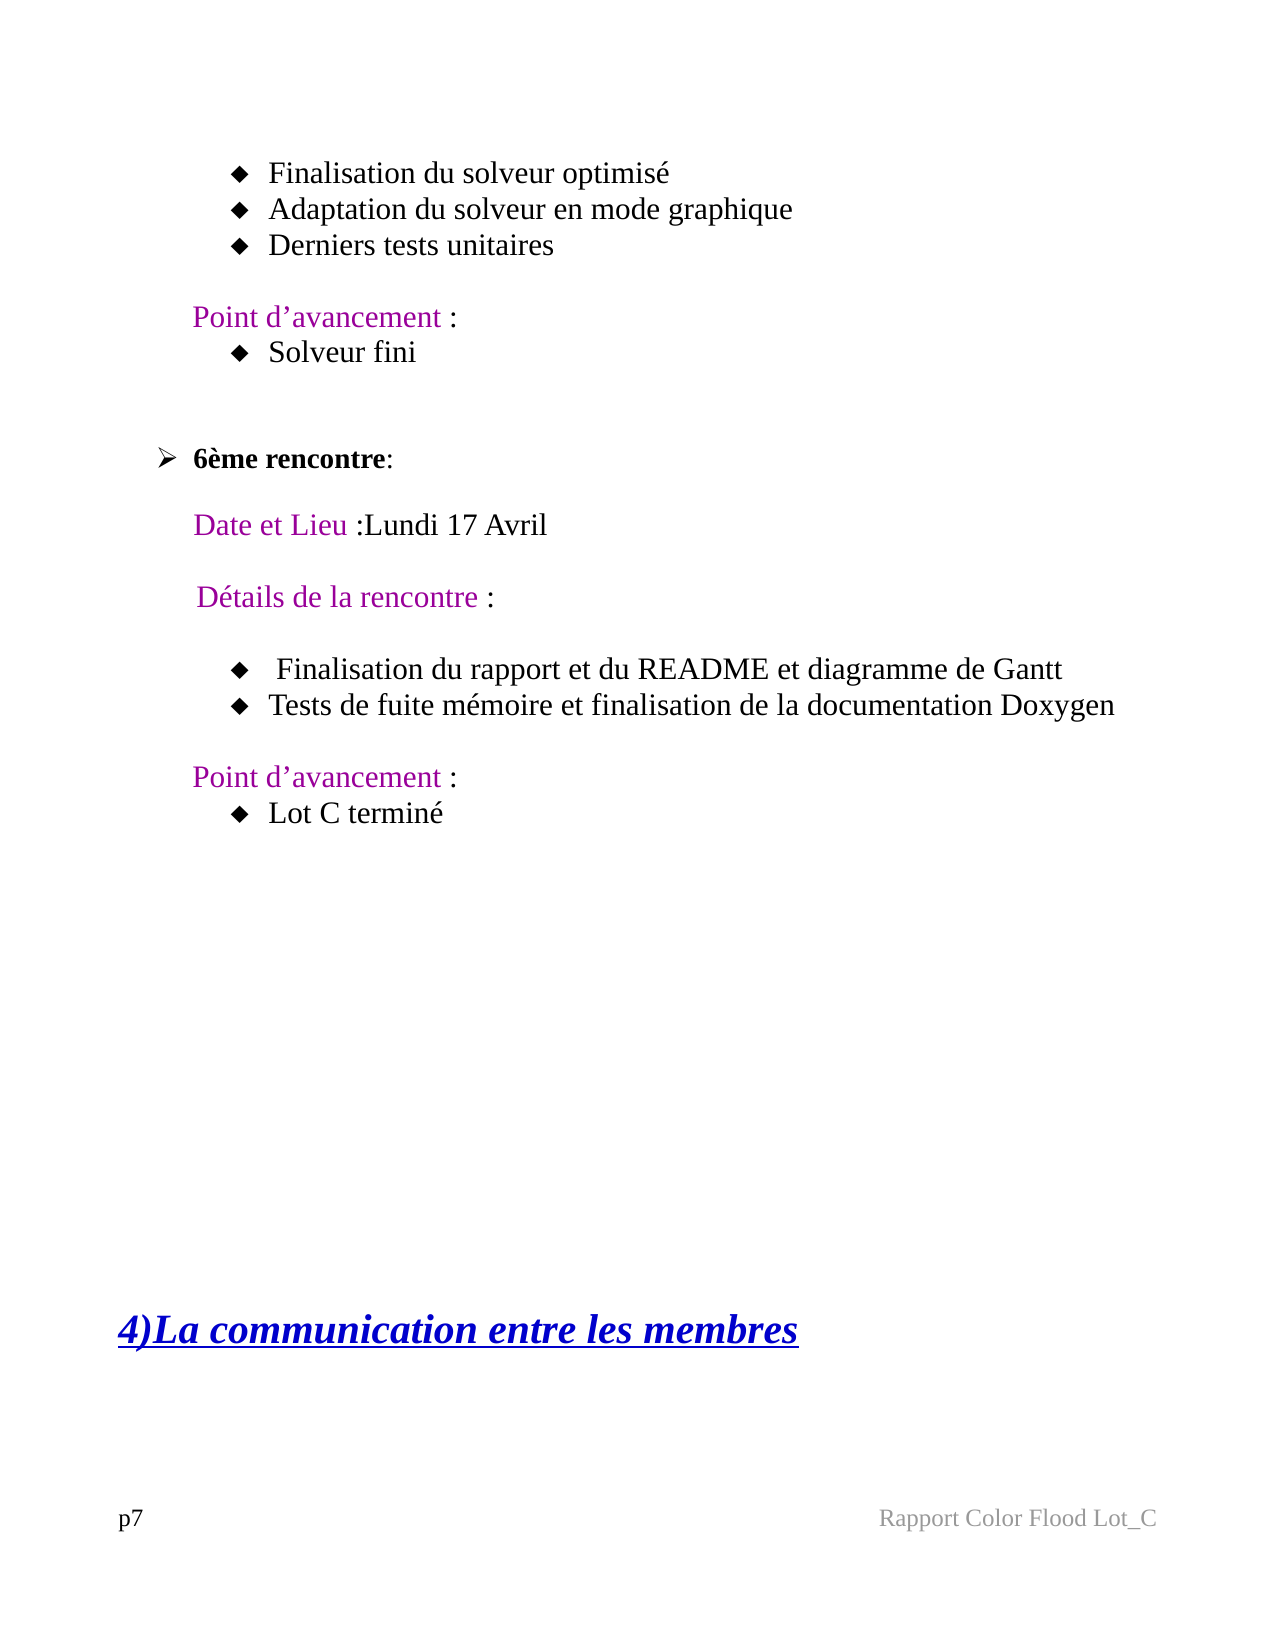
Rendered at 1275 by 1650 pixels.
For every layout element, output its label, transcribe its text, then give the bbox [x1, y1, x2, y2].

list Finalisation du rapport et du README et diagramme de Gantt [231, 650, 1157, 686]
list Lot C terminé [231, 794, 1157, 830]
list 6ème rencontre: [156, 442, 1157, 475]
text Point d’avancement : [118, 758, 1157, 794]
text Détails de la rencontre : [118, 578, 1157, 614]
list Solveur fini [231, 334, 1157, 370]
list Finalisation du solveur optimisé [231, 154, 1157, 190]
text 4)La communication entre les membres [118, 1304, 1157, 1352]
text Point d’avancement : [118, 298, 1157, 334]
list Date et Lieu :Lundi 17 Avril [156, 506, 1157, 542]
list Adaptation du solveur en mode graphique [231, 190, 1157, 226]
list Derniers tests unitaires [231, 226, 1157, 262]
list Tests de fuite mémoire et finalisation de la documentation Doxygen [231, 686, 1157, 722]
